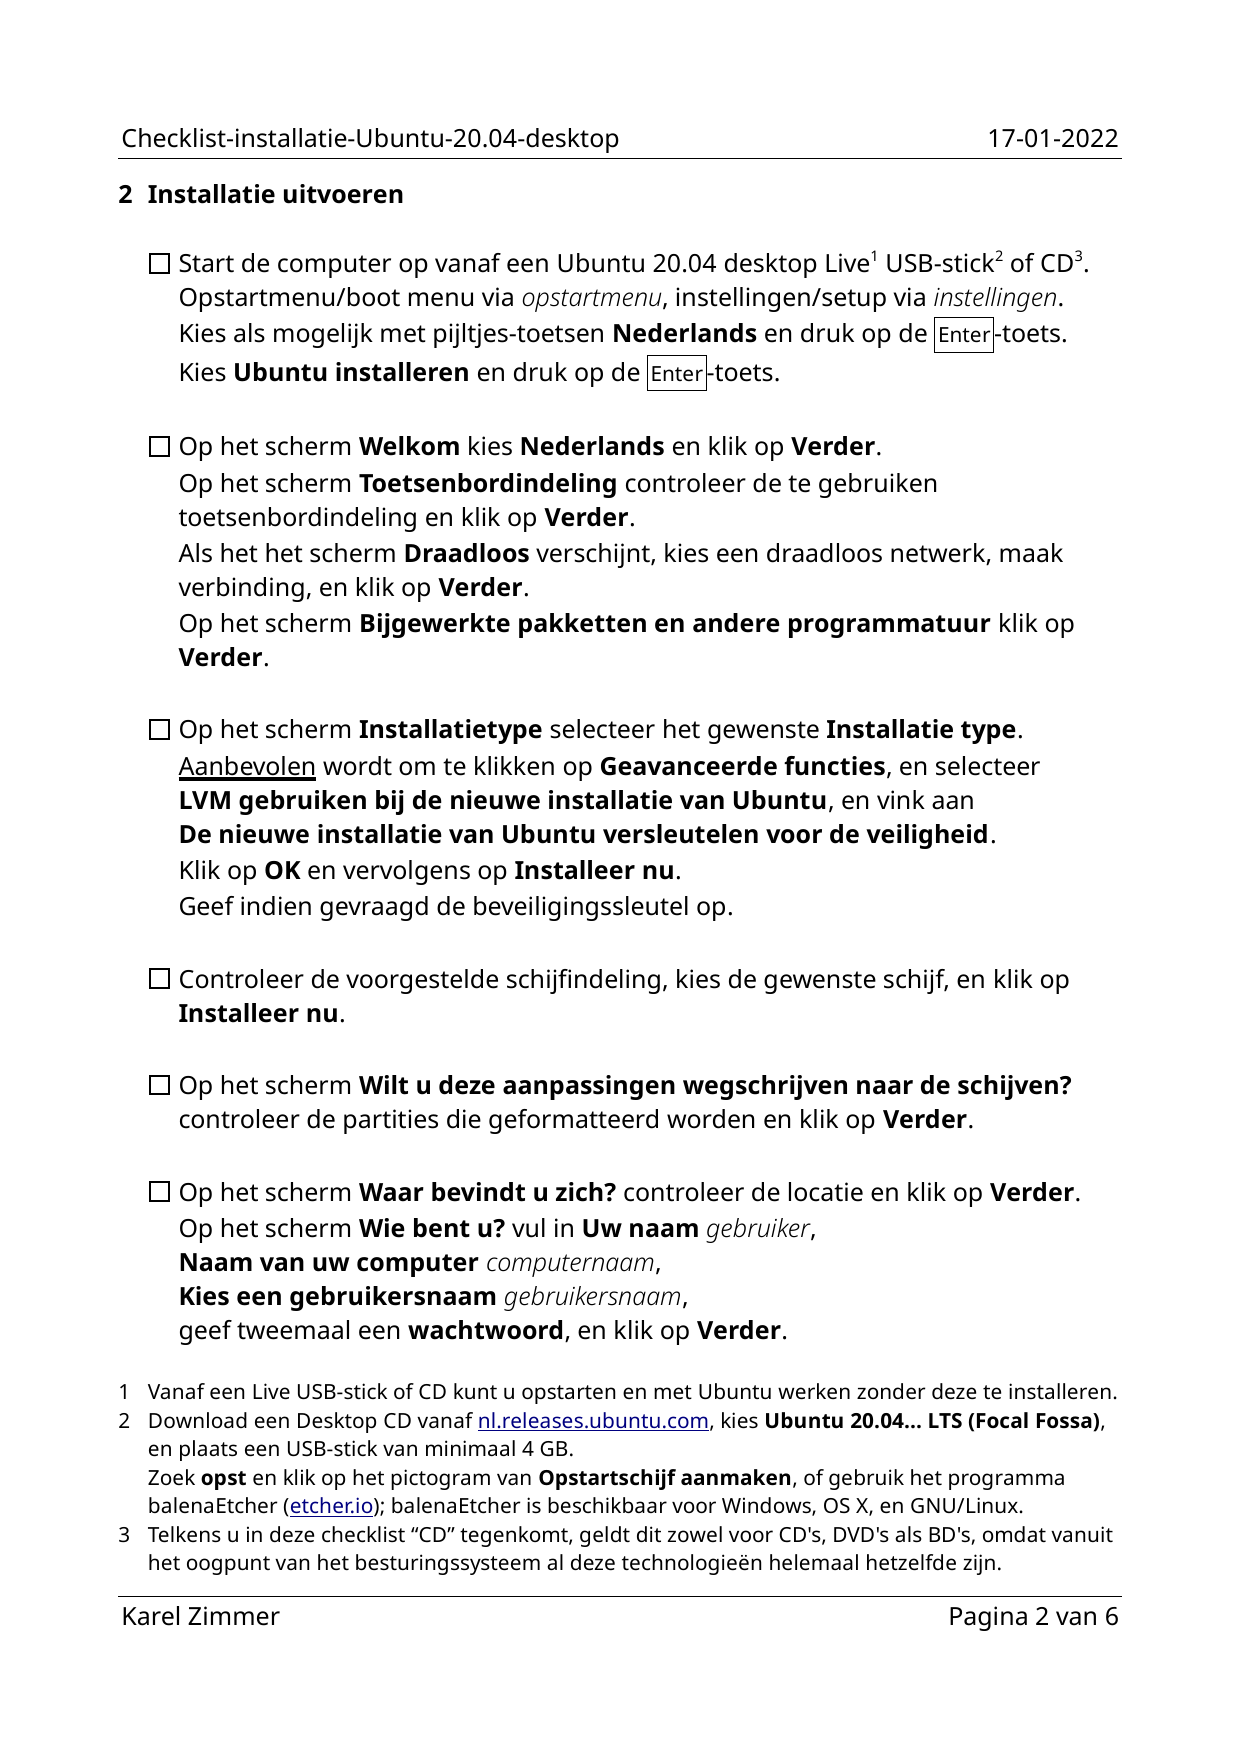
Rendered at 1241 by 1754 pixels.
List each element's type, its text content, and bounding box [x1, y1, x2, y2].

table_cell Kies Ubuntu installeren en druk op de Enter-toets. [177, 354, 1121, 392]
table_cell [177, 675, 1121, 711]
table_cell [177, 392, 1121, 428]
table_cell Geef indien gevraagd de beveiligingssleutel op. [177, 888, 1121, 924]
list Installatie uitvoeren [118, 177, 1122, 211]
table_cell [141, 354, 177, 392]
table_cell [177, 924, 1121, 960]
table_cell [141, 924, 177, 960]
table_cell Op het scherm Waar bevindt u zich? controleer de locatie en klik op Verder. [177, 1173, 1121, 1209]
table_cell [141, 315, 177, 353]
table_cell Controleer de voorgestelde schijfindeling, kies de gewenste schijf, en klik op Installeer nu. [177, 960, 1121, 1031]
table_cell [141, 748, 177, 852]
table_cell Kies als mogelijk met pijltjes-toetsen Nederlands en druk op de Enter-toets. [177, 315, 1121, 353]
table_cell [141, 1067, 177, 1137]
table_cell Op het scherm Toetsenbordindeling controleer de te gebruiken toetsenbordindeling en klik op Verder. [177, 464, 1121, 534]
table_cell Op het scherm Wie bent u? vul in Uw naam gebruiker, Naam van uw computer computernaam, Kies een gebruikersnaam gebruikersnaam, geef tweemaal een wachtwoord, en klik op Verder. [177, 1210, 1121, 1348]
table_cell [141, 675, 177, 711]
table_cell [141, 960, 177, 1031]
table_cell Op het scherm Wilt u deze aanpassingen wegschrijven naar de schijven? controleer de partities die geformatteerd worden en klik op Verder. [177, 1067, 1121, 1137]
table_cell Als het het scherm Draadloos verschijnt, kies een draadloos netwerk, maak verbinding, en klik op Verder. [177, 535, 1121, 605]
table_cell Op het scherm Welkom kies Nederlands en klik op Verder. [177, 428, 1121, 464]
table_cell [141, 392, 177, 428]
table_cell Op het scherm Installatietype selecteer het gewenste Installatie type. [177, 711, 1121, 747]
table_cell [141, 464, 177, 534]
table_cell [141, 605, 177, 675]
table_cell Aanbevolen wordt om te klikken op Geavanceerde functies, en selecteer LVM gebruiken bij de nieuwe installatie van Ubuntu, en vink aan De nieuwe installatie van Ubuntu versleutelen voor de veiligheid. [177, 748, 1121, 852]
table_cell [141, 1210, 177, 1348]
table_cell [141, 1173, 177, 1209]
table_cell [141, 1031, 177, 1067]
table_cell [177, 1137, 1121, 1173]
table_cell [141, 711, 177, 747]
table_header [141, 245, 177, 315]
table_header Start de computer op vanaf een Ubuntu 20.04 desktop Live USB-stick of CD. Opstartmenu/boot menu via opstartmenu, instellingen/setup via instellingen. [177, 245, 1121, 315]
table_cell Op het scherm Bijgewerkte pakketten en andere programmatuur klik op Verder. [177, 605, 1121, 675]
table_cell [141, 1137, 177, 1173]
table_cell Klik op OK en vervolgens op Installeer nu. [177, 852, 1121, 888]
table_cell [141, 428, 177, 464]
table_cell [141, 535, 177, 605]
table_cell [141, 852, 177, 888]
table_cell [177, 1031, 1121, 1067]
table_cell [141, 888, 177, 924]
